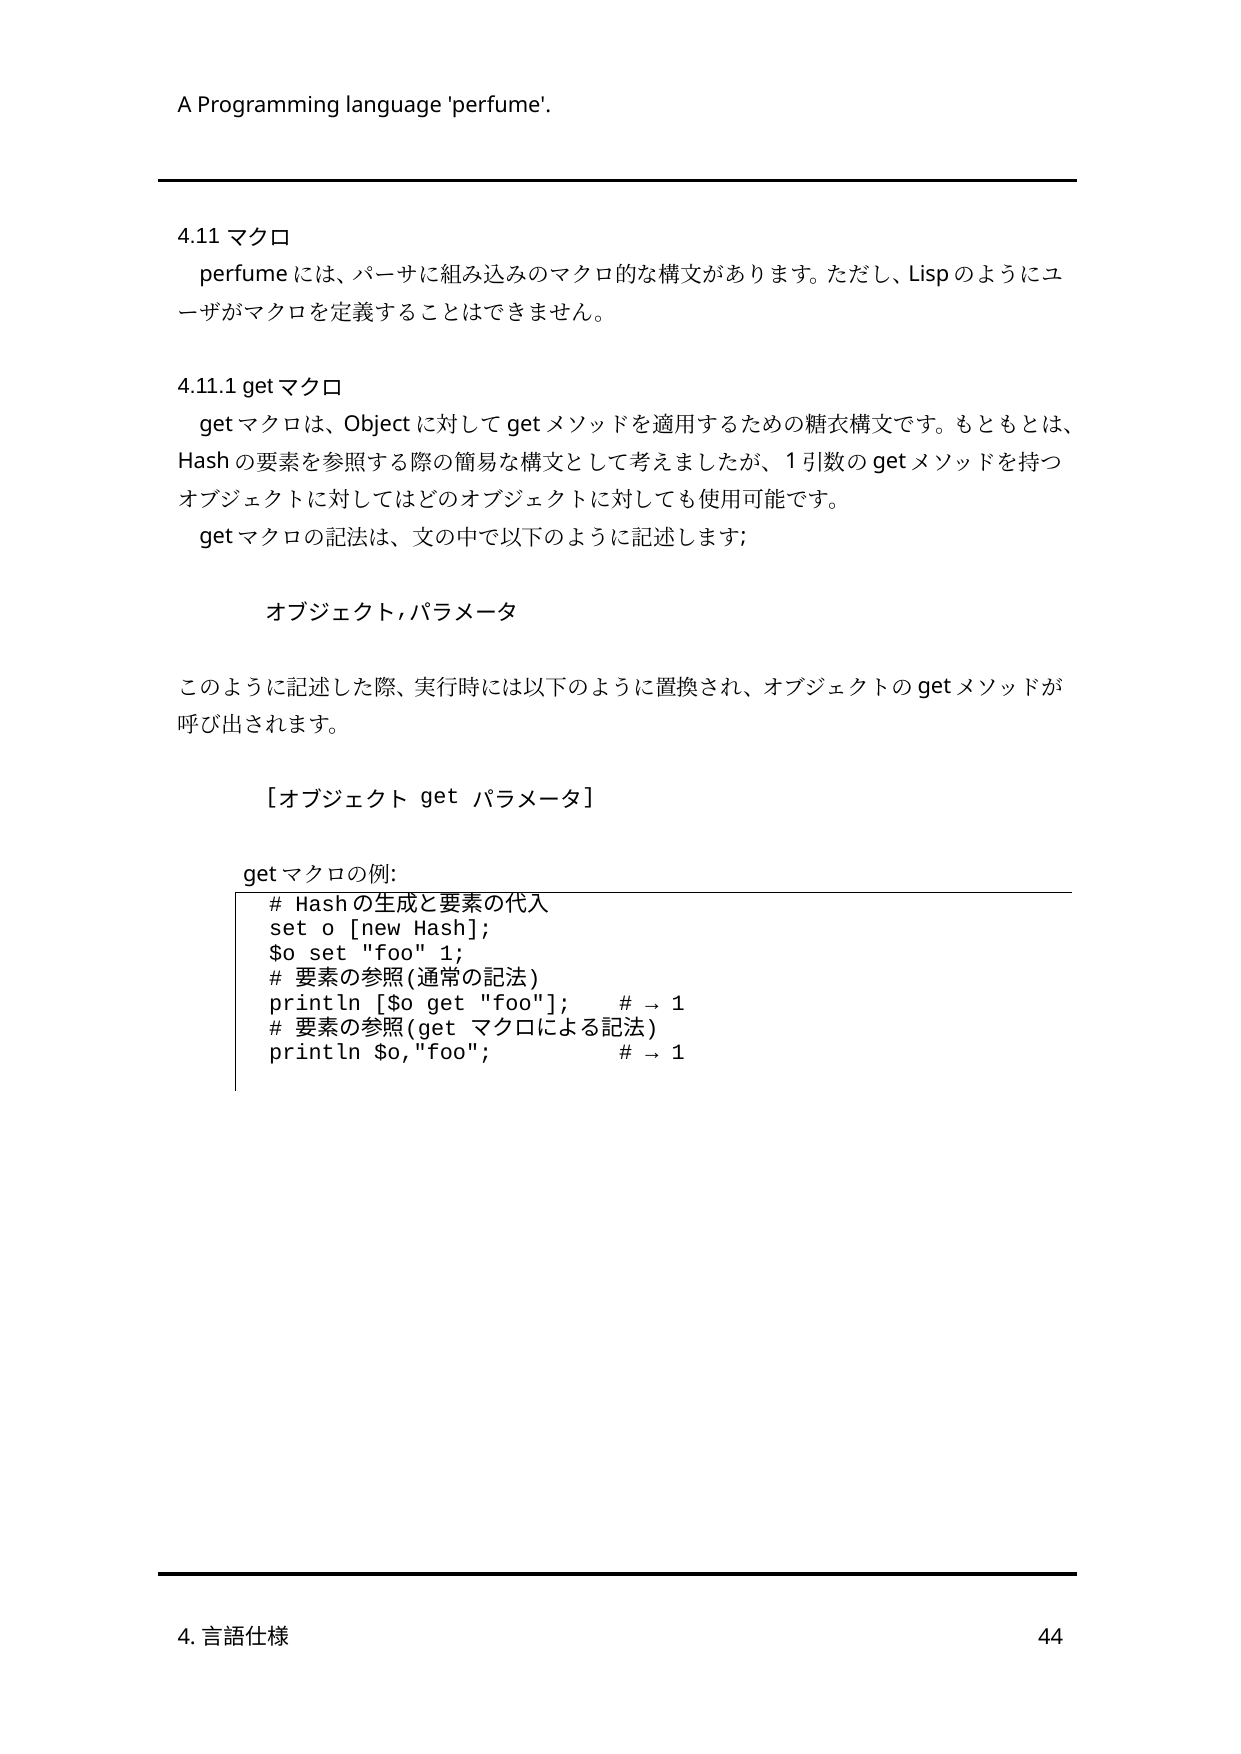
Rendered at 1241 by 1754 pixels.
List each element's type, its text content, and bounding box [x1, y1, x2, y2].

text getマクロは、Objectに対してgetメソッドを適用するための糖衣構文です。もともとは、Hashの要素を参照する際の簡易な構文として考えましたが、1引数のgetメソッドを持つオブジェクトに対してはどのオブジェクトに対しても使用可能です。 [177, 404, 1063, 517]
text getマクロの記法は、文の中で以下のように記述します; [177, 517, 1063, 554]
subtitle 4.11.1 getマクロ [177, 367, 1063, 404]
text getマクロの例: [243, 854, 1063, 892]
text perfumeには、パーサに組み込みのマクロ的な構文があります。ただし、Lispのようにユーザがマクロを定義することはできません。 [177, 254, 1063, 329]
text [オブジェクト get パラメータ] [177, 779, 1063, 817]
subtitle 4.11 マクロ [177, 217, 1063, 254]
text オブジェクト,パラメータ [177, 592, 1063, 629]
text このように記述した際、実行時には以下のように置換され、オブジェクトのgetメソッドが呼び出されます。 [177, 667, 1063, 742]
table_header # Hashの生成と要素の代入 set o [new Hash]; $o set "foo" 1; # 要素の参照(通常の記法) println [$o get "foo"]; # → 1 # 要素の参照(get マクロによる記法) println $o,"foo"; # → 1 [236, 893, 1072, 1091]
